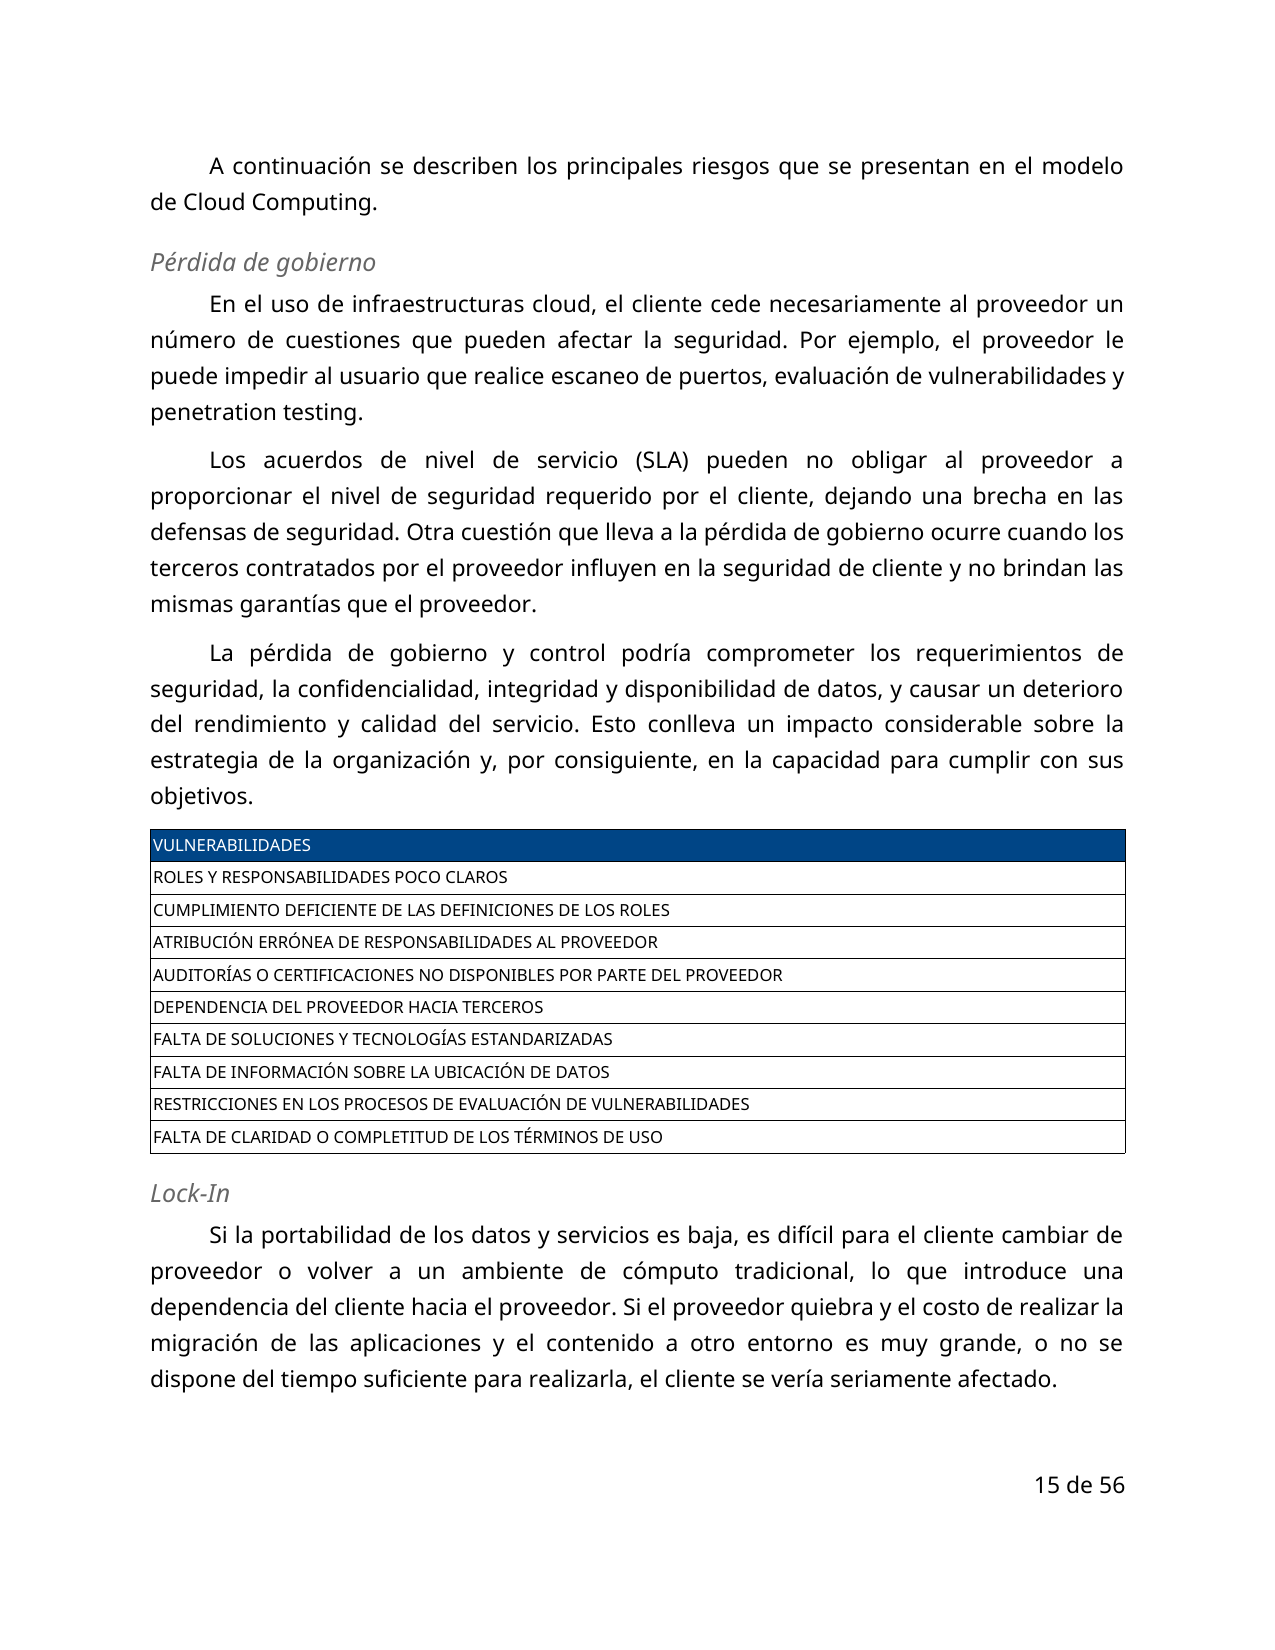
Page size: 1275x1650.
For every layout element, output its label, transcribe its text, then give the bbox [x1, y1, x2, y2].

text Los acuerdos de nivel de servicio (SLA) pueden no obligar al proveedor a proporcionar el nivel de seguridad requerido por el cliente, dejando una brecha en las defensas de seguridad. Otra cuestión que lleva a la pérdida de gobierno ocurre cuando los terceros contratados por el proveedor influyen en la seguridad de cliente y no brindan las mismas garantías que el proveedor. [150, 444, 1125, 619]
table_cell ATRIBUCIÓN ERRÓNEA DE RESPONSABILIDADES AL PROVEEDOR [151, 927, 1125, 958]
table_cell DEPENDENCIA DEL PROVEEDOR HACIA TERCEROS [151, 992, 1125, 1023]
table_cell CUMPLIMIENTO DEFICIENTE DE LAS DEFINICIONES DE LOS ROLES [151, 895, 1125, 926]
table_header VULNERABILIDADES [151, 830, 1125, 861]
table_cell RESTRICCIONES EN LOS PROCESOS DE EVALUACIÓN DE VULNERABILIDADES [151, 1089, 1125, 1120]
table_cell FALTA DE SOLUCIONES Y TECNOLOGÍAS ESTANDARIZADAS [151, 1024, 1125, 1056]
text La pérdida de gobierno y control podría comprometer los requerimientos de seguridad, la confidencialidad, integridad y disponibilidad de datos, y causar un deterioro del rendimiento y calidad del servicio. Esto conlleva un impacto considerable sobre la estrategia de la organización y, por consiguiente, en la capacidad para cumplir con sus objetivos. [150, 637, 1125, 812]
table_cell FALTA DE CLARIDAD O COMPLETITUD DE LOS TÉRMINOS DE USO [151, 1121, 1125, 1153]
text A continuación se describen los principales riesgos que se presentan en el modelo de Cloud Computing. [150, 150, 1125, 217]
table_cell ROLES Y RESPONSABILIDADES POCO CLAROS [151, 862, 1125, 893]
table_cell AUDITORÍAS O CERTIFICACIONES NO DISPONIBLES POR PARTE DEL PROVEEDOR [151, 959, 1125, 991]
text En el uso de infraestructuras cloud, el cliente cede necesariamente al proveedor un número de cuestiones que pueden afectar la seguridad. Por ejemplo, el proveedor le puede impedir al usuario que realice escaneo de puertos, evaluación de vulnerabilidades y penetration testing. [150, 288, 1125, 427]
table_cell FALTA DE INFORMACIÓN SOBRE LA UBICACIÓN DE DATOS [151, 1057, 1125, 1088]
subtitle Pérdida de gobierno [150, 245, 1125, 279]
subtitle Lock-In [150, 1176, 1125, 1210]
text Si la portabilidad de los datos y servicios es baja, es difícil para el cliente cambiar de proveedor o volver a un ambiente de cómputo tradicional, lo que introduce una dependencia del cliente hacia el proveedor. Si el proveedor quiebra y el costo de realizar la migración de las aplicaciones y el contenido a otro entorno es muy grande, o no se dispone del tiempo suficiente para realizarla, el cliente se vería seriamente afectado. [150, 1219, 1125, 1394]
